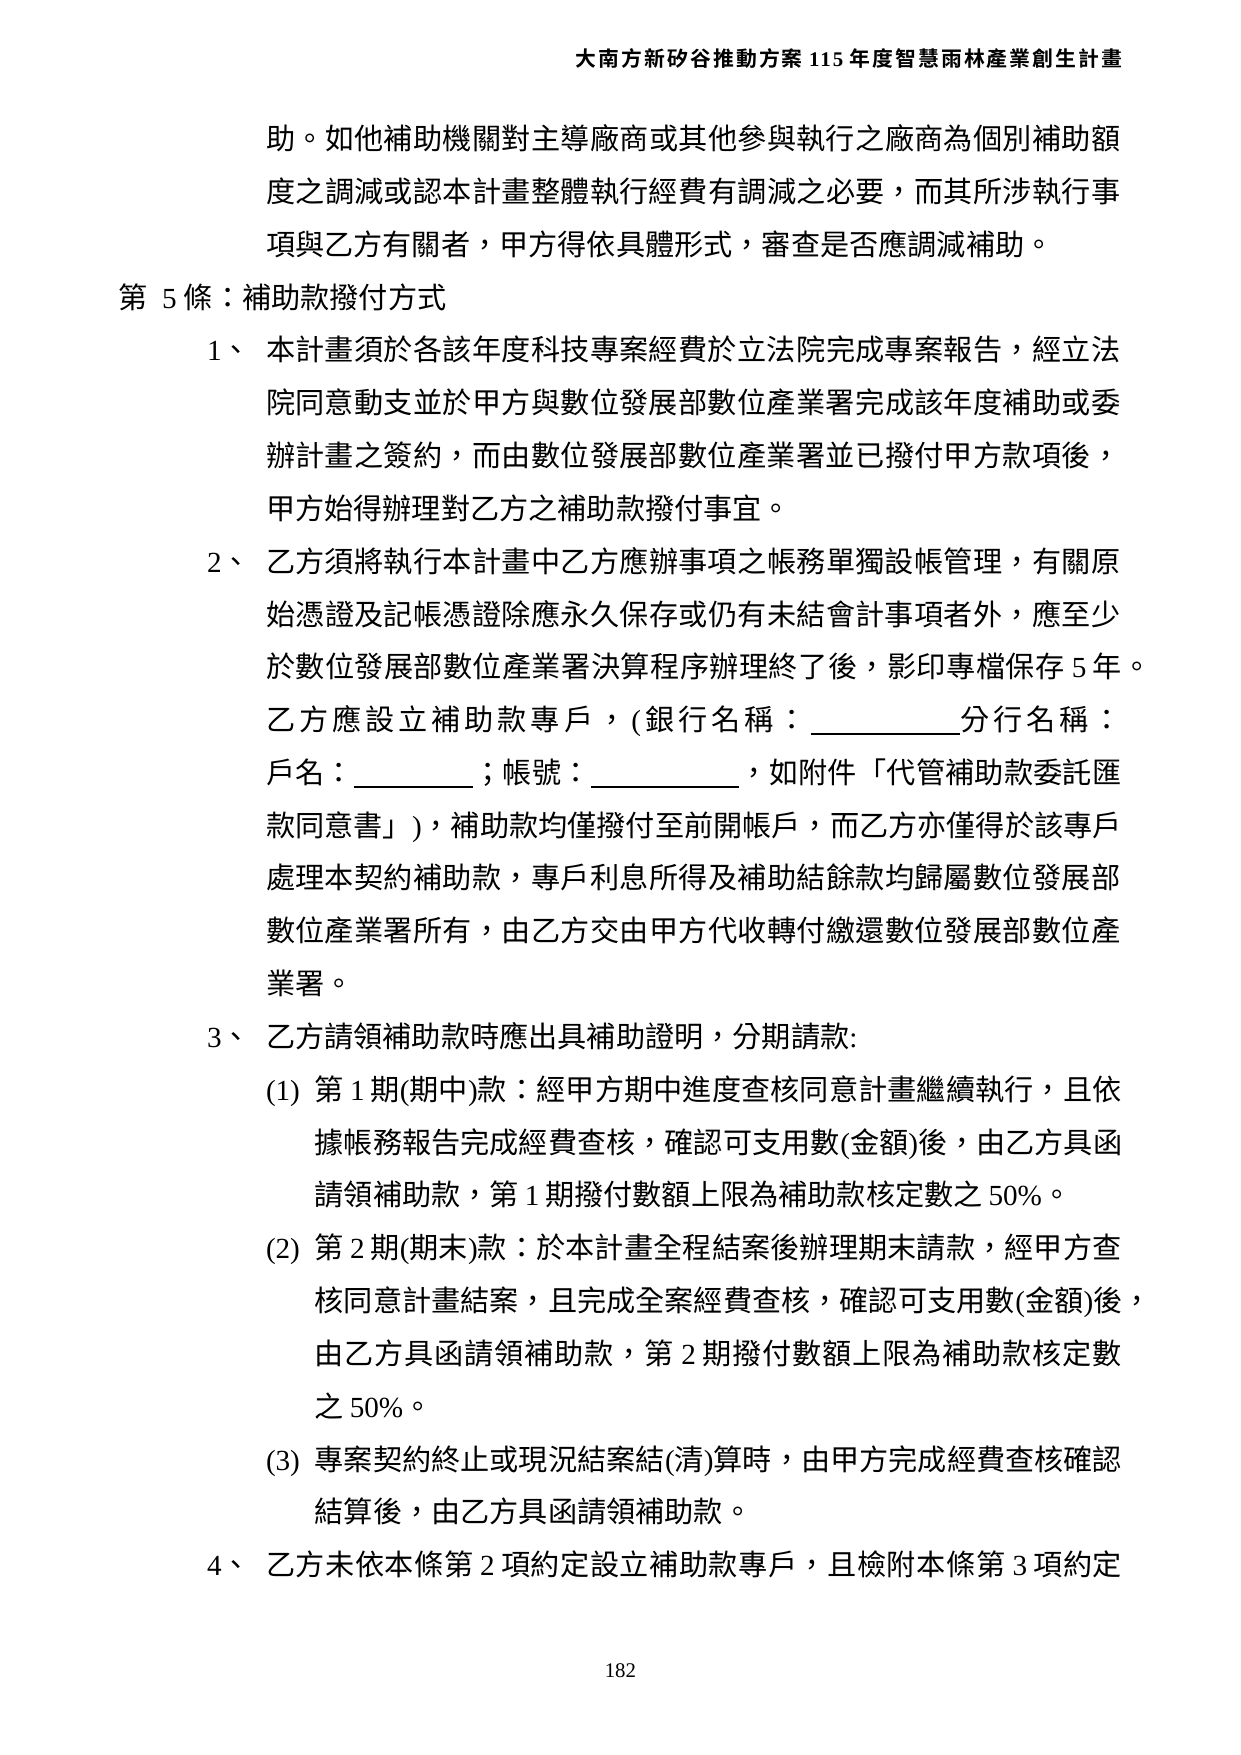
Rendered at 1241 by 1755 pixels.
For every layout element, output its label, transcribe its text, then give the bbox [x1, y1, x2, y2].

list 第1期(期中)款：經甲方期中進度查核同意計畫繼續執行，且依據帳務報告完成經費查核，確認可支用數(金額)後，由乙方具函請領補助款，第1期撥付數額上限為補助款核定數之50%。 [266, 1066, 1122, 1214]
list 乙方未依本條第2項約定設立補助款專戶，且檢附本條第3項約定 [207, 1542, 1122, 1584]
text 第 5 條：補助款撥付方式 [118, 274, 1122, 316]
list 乙方請領補助款時應出具補助證明，分期請款: [207, 1013, 1122, 1056]
list 助。如他補助機關對主導廠商或其他參與執行之廠商為個別補助額度之調減或認本計畫整體執行經費有調減之必要，而其所涉執行事項與乙方有關者，甲方得依具體形式，審查是否應調減補助。 [207, 116, 1122, 264]
list 乙方須將執行本計畫中乙方應辦事項之帳務單獨設帳管理，有關原始憑證及記帳憑證除應永久保存或仍有未結會計事項者外，應至少於數位發展部數位產業署決算程序辦理終了後，影印專檔保存5年。乙方應設立補助款專戶，(銀行名稱： 分行名稱： 戶名： ；帳號： ，如附件「代管補助款委託匯款同意書」)，補助款均僅撥付至前開帳戶，而乙方亦僅得於該專戶處理本契約補助款，專戶利息所得及補助結餘款均歸屬數位發展部數位產業署所有，由乙方交由甲方代收轉付繳還數位發展部數位產業署。 [207, 538, 1122, 1003]
list 第2期(期末)款：於本計畫全程結案後辦理期末請款，經甲方查核同意計畫結案，且完成全案經費查核，確認可支用數(金額)後，由乙方具函請領補助款，第2期撥付數額上限為補助款核定數之50%。 [266, 1225, 1122, 1426]
list 本計畫須於各該年度科技專案經費於立法院完成專案報告，經立法院同意動支並於甲方與數位發展部數位產業署完成該年度補助或委辦計畫之簽約，而由數位發展部數位產業署並已撥付甲方款項後，甲方始得辦理對乙方之補助款撥付事宜。 [207, 327, 1122, 528]
list 專案契約終止或現況結案結(清)算時，由甲方完成經費查核確認結算後，由乙方具函請領補助款。 [266, 1436, 1122, 1531]
